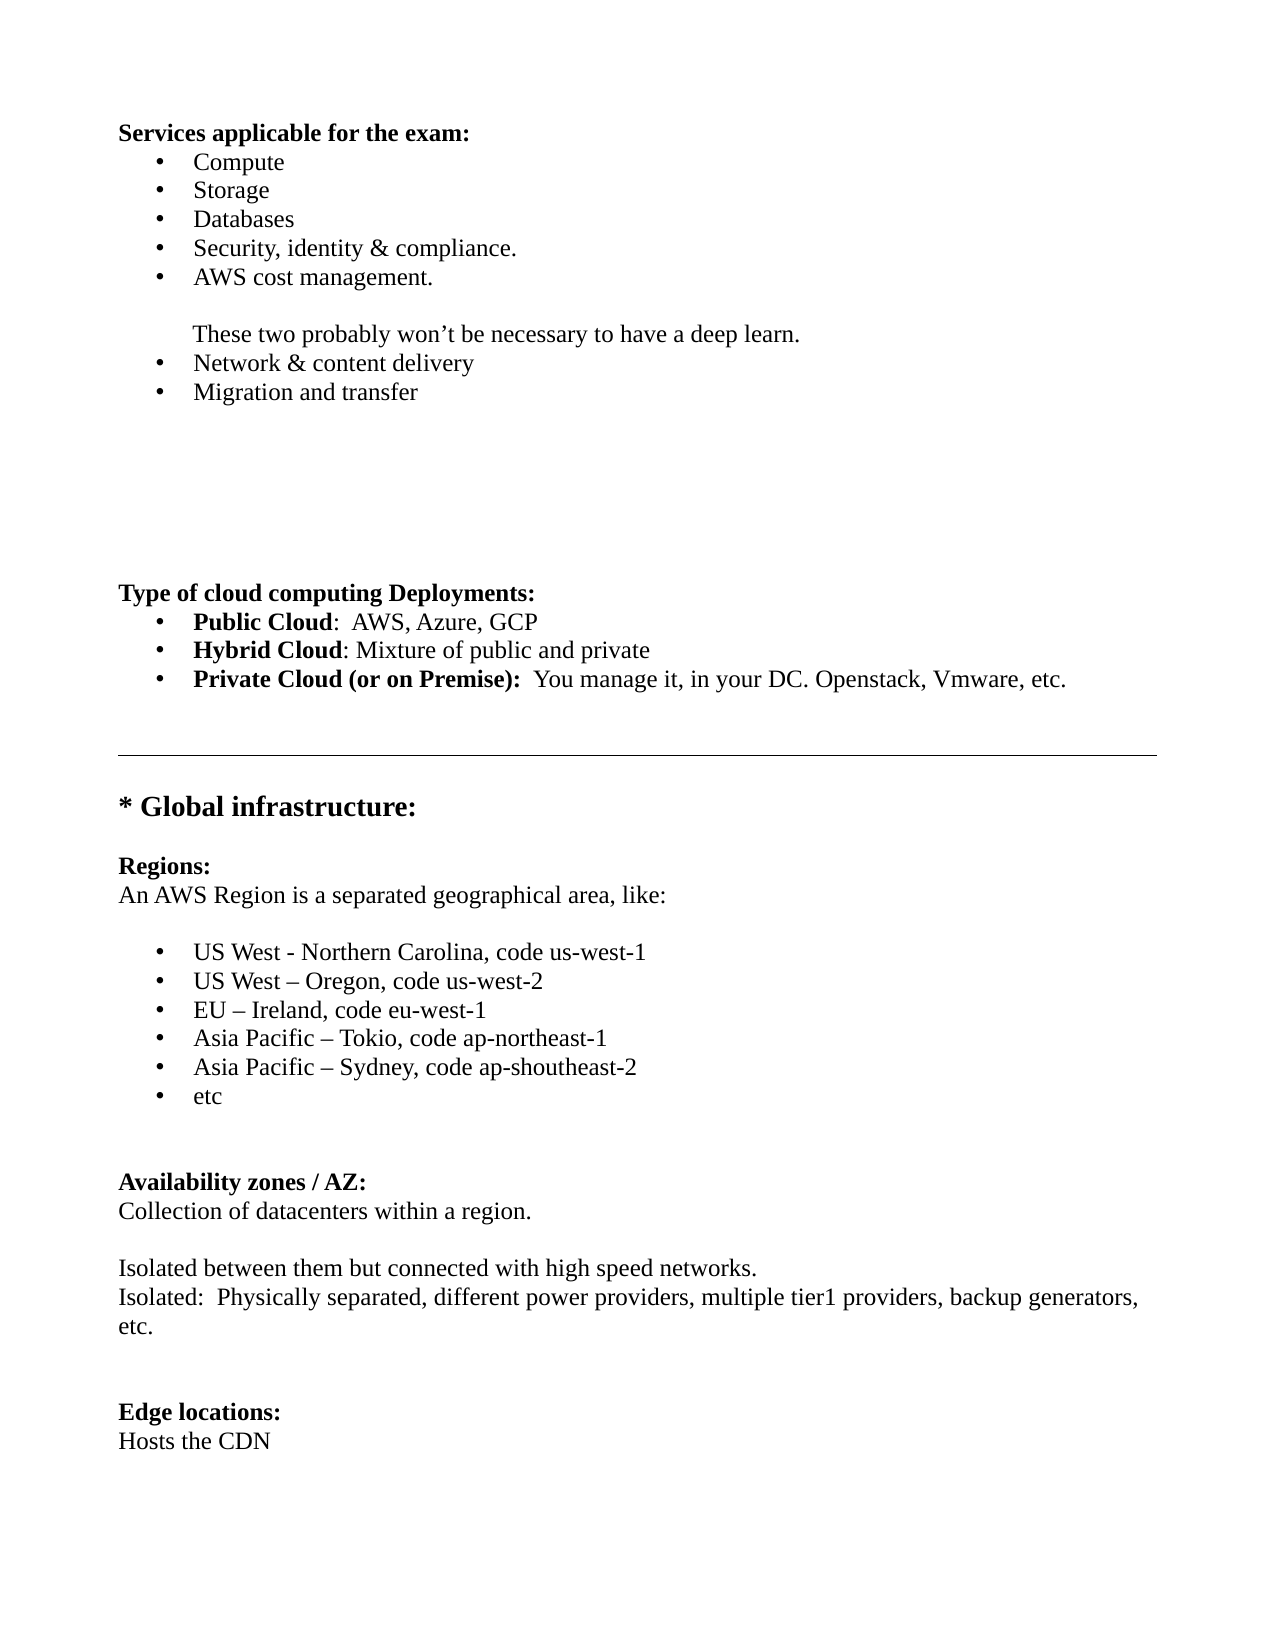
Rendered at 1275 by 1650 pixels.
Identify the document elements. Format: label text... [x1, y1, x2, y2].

text * Global infrastructure: [118, 789, 1157, 822]
list Databases [156, 204, 1157, 233]
text Regions: [118, 851, 1157, 880]
text These two probably won’t be necessary to have a deep learn. [118, 319, 1157, 348]
list Network & content delivery [156, 348, 1157, 377]
text Collection of datacenters within a region. [118, 1196, 1157, 1225]
list EU – Ireland, code eu-west-1 [156, 995, 1157, 1023]
text Type of cloud computing Deployments: [118, 578, 1157, 607]
list Migration and transfer [156, 377, 1157, 406]
list Asia Pacific – Sydney, code ap-shoutheast-2 [156, 1052, 1157, 1081]
list Public Cloud: AWS, Azure, GCP [156, 607, 1157, 636]
list AWS cost management. [156, 262, 1157, 291]
text Isolated: Physically separated, different power providers, multiple tier1 providers, backup generators, etc. [118, 1282, 1157, 1340]
list US West - Northern Carolina, code us-west-1 [156, 937, 1157, 966]
text Availability zones / AZ: [118, 1167, 1157, 1196]
list Private Cloud (or on Premise): You manage it, in your DC. Openstack, Vmware, etc. [156, 664, 1157, 693]
text Isolated between them but connected with high speed networks. [118, 1253, 1157, 1282]
list Storage [156, 176, 1157, 204]
list Security, identity & compliance. [156, 233, 1157, 262]
text An AWS Region is a separated geographical area, like: [118, 880, 1157, 908]
list Hybrid Cloud: Mixture of public and private [156, 636, 1157, 664]
list Compute [156, 147, 1157, 176]
list Asia Pacific – Tokio, code ap-northeast-1 [156, 1023, 1157, 1052]
text Services applicable for the exam: [118, 118, 1157, 147]
list US West – Oregon, code us-west-2 [156, 966, 1157, 995]
list etc [156, 1081, 1157, 1110]
text Hosts the CDN [118, 1426, 1157, 1455]
text Edge locations: [118, 1397, 1157, 1426]
